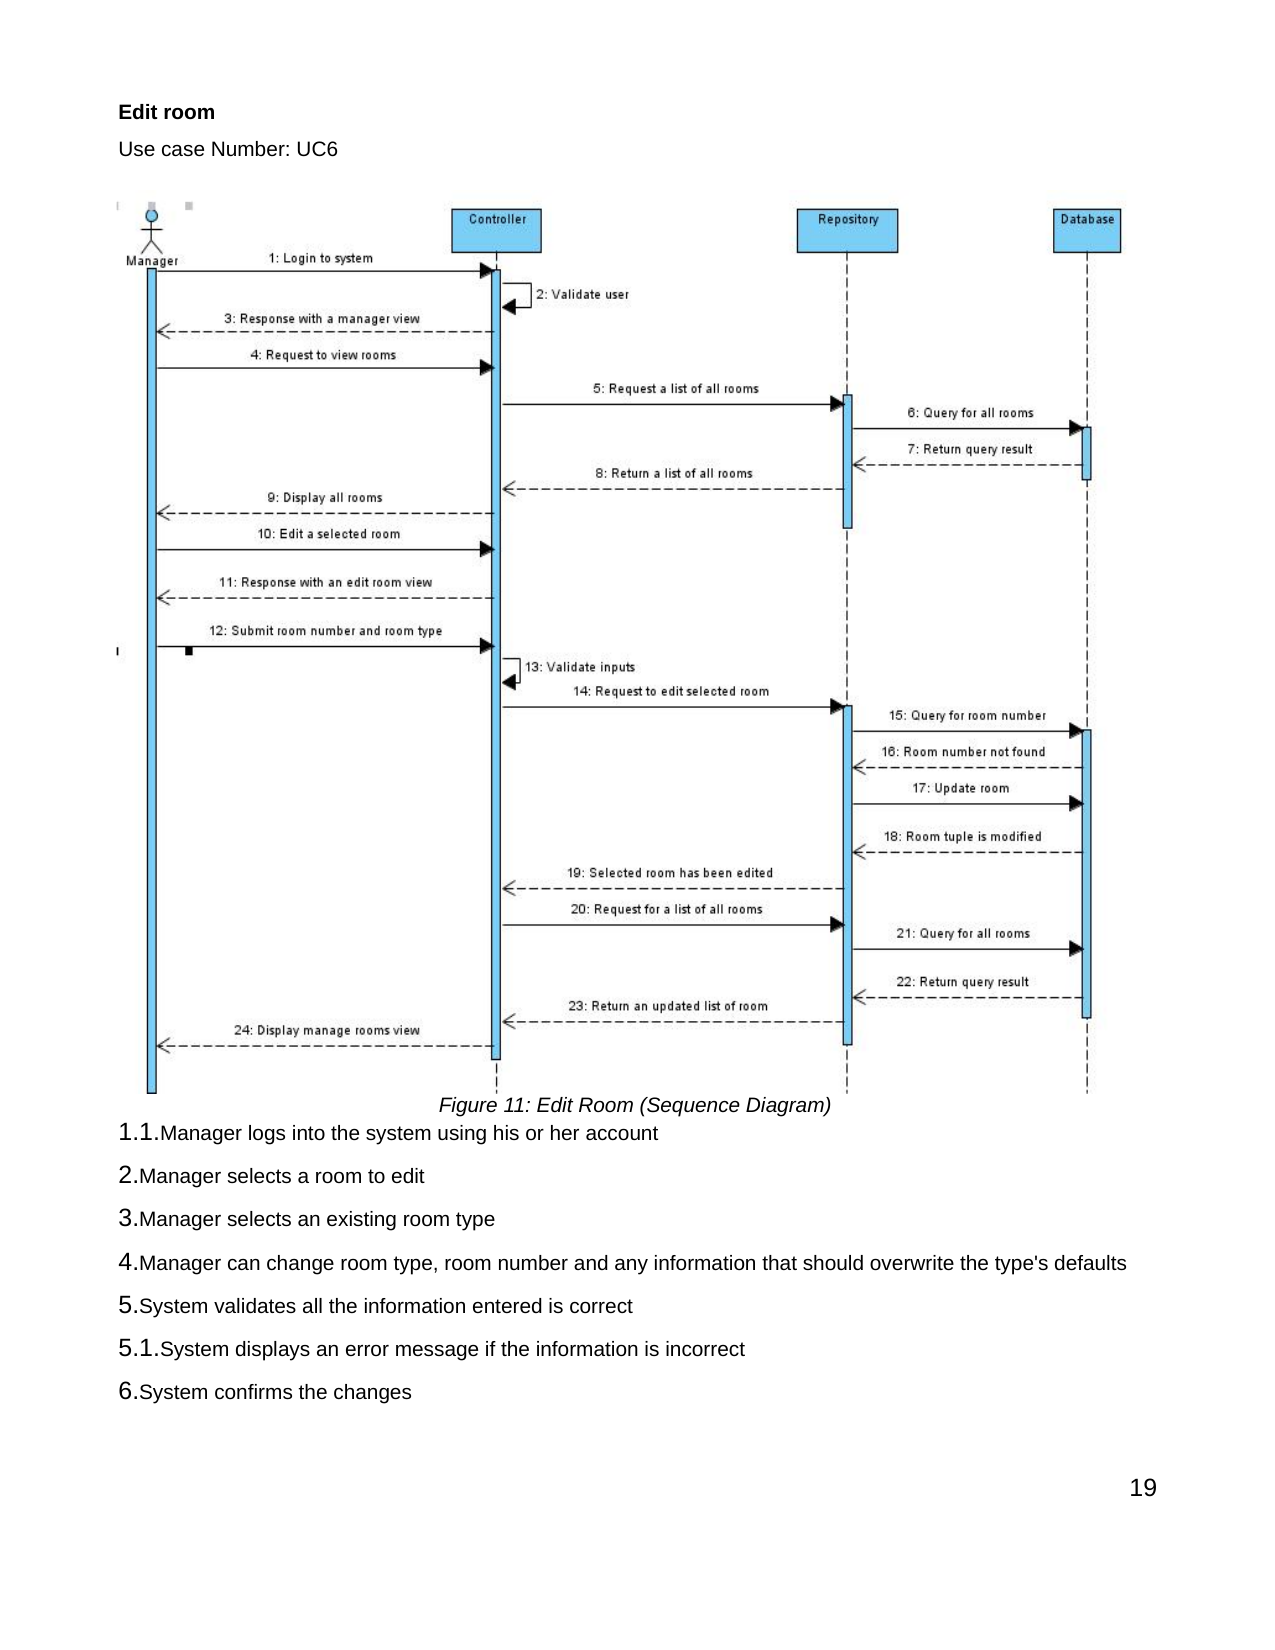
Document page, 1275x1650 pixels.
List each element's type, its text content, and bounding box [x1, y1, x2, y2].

list Manager selects an existing room type [118, 1203, 1157, 1232]
list Manager can change room type, room number and any information that should overwrite the type's defaults [118, 1247, 1157, 1275]
list Figure 11: Edit Room (Sequence Diagram) [117, 1094, 1155, 1117]
list System displays an error message if the information is incorrect [118, 1333, 1157, 1362]
subtitle Edit room [118, 100, 1157, 124]
list Manager selects a room to edit [118, 1160, 1157, 1189]
text Use case Number: UC6 [118, 136, 1157, 160]
list Manager logs into the system using his or her account [117, 172, 1157, 1146]
picture [116, 190, 1156, 1094]
list System confirms the changes [118, 1376, 1157, 1405]
list System validates all the information entered is correct [118, 1290, 1157, 1318]
